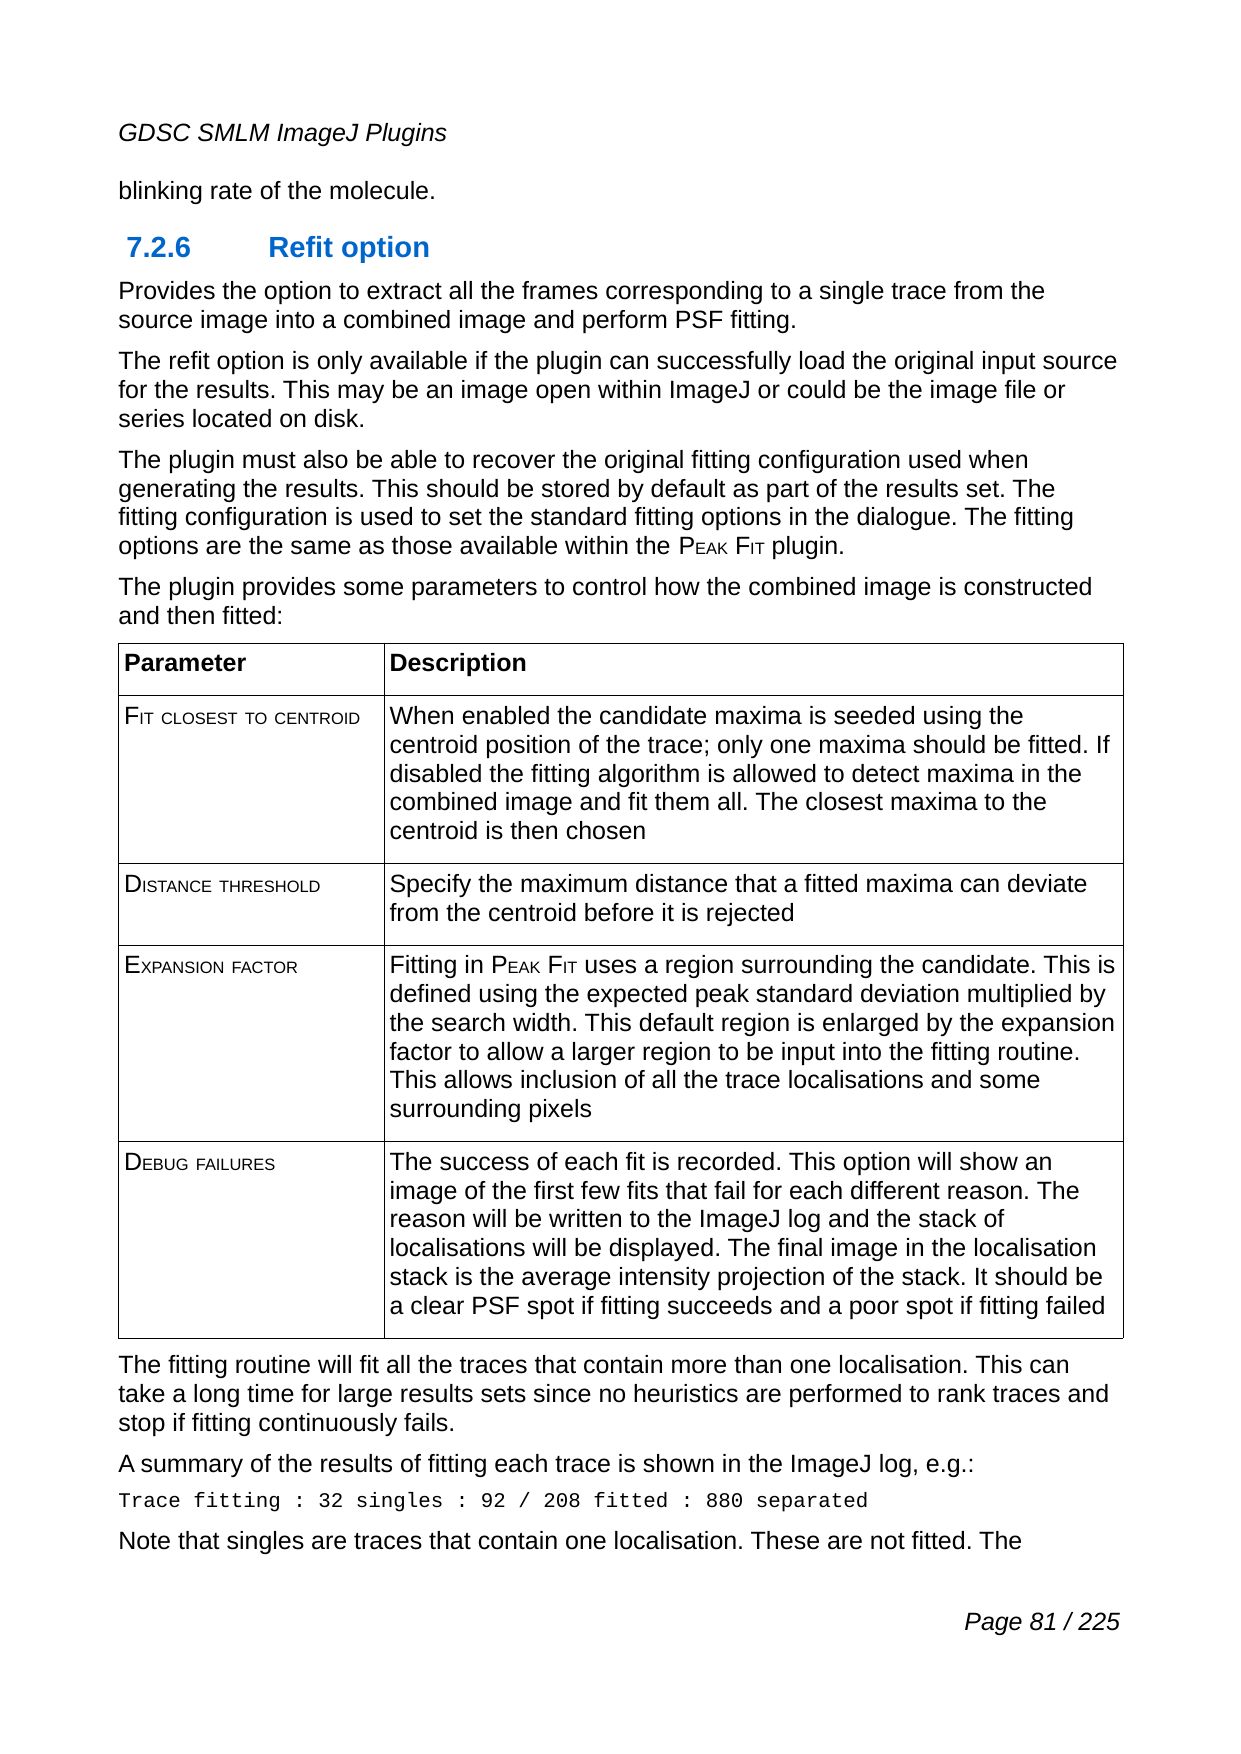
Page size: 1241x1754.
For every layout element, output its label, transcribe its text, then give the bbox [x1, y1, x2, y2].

text The fitting routine will fit all the traces that contain more than one localisation. This can take a long time for large results sets since no heuristics are performed to rank traces and stop if fitting continuously fails. [118, 1350, 1122, 1436]
text blinking rate of the molecule. [118, 176, 1122, 205]
text The plugin must also be able to recover the original fitting configuration used when generating the results. This should be stored by default as part of the results set. The fitting configuration is used to set the standard fitting options in the dialogue. The fitting options are the same as those available within the Peak Fit plugin. [118, 445, 1122, 560]
table_cell Expansion factor [119, 946, 384, 1141]
table_cell Fit closest to centroid [119, 696, 384, 863]
text The plugin provides some parameters to control how the combined image is constructed and then fitted: [118, 572, 1122, 630]
text The refit option is only available if the plugin can successfully load the original input source for the results. This may be an image open within ImageJ or could be the image file or series located on disk. [118, 346, 1122, 432]
subtitle Refit option [118, 230, 1122, 264]
table_cell When enabled the candidate maxima is seeded using the centroid position of the trace; only one maxima should be fitted. If disabled the fitting algorithm is allowed to detect maxima in the combined image and fit them all. The closest maxima to the centroid is then chosen [385, 696, 1123, 863]
table_header Parameter [119, 644, 384, 695]
table_cell Debug failures [119, 1142, 384, 1338]
text Trace fitting : 32 singles : 92 / 208 fitted : 880 separated [118, 1490, 1122, 1514]
table_header Description [385, 644, 1123, 695]
text Note that singles are traces that contain one localisation. These are not fitted. The [118, 1526, 1122, 1555]
table_cell Fitting in Peak Fit uses a region surrounding the candidate. This is defined using the expected peak standard deviation multiplied by the search width. This default region is enlarged by the expansion factor to allow a larger region to be input into the fitting routine. This allows inclusion of all the trace localisations and some surrounding pixels [385, 946, 1123, 1141]
text Provides the option to extract all the frames corresponding to a single trace from the source image into a combined image and perform PSF fitting. [118, 276, 1122, 334]
table_cell The success of each fit is recorded. This option will show an image of the first few fits that fail for each different reason. The reason will be written to the ImageJ log and the stack of localisations will be displayed. The final image in the localisation stack is the average intensity projection of the stack. It should be a clear PSF spot if fitting succeeds and a poor spot if fitting failed [385, 1142, 1123, 1338]
text A summary of the results of fitting each trace is shown in the ImageJ log, e.g.: [118, 1449, 1122, 1478]
table_cell Distance threshold [119, 864, 384, 944]
table_cell Specify the maximum distance that a fitted maxima can deviate from the centroid before it is rejected [385, 864, 1123, 944]
